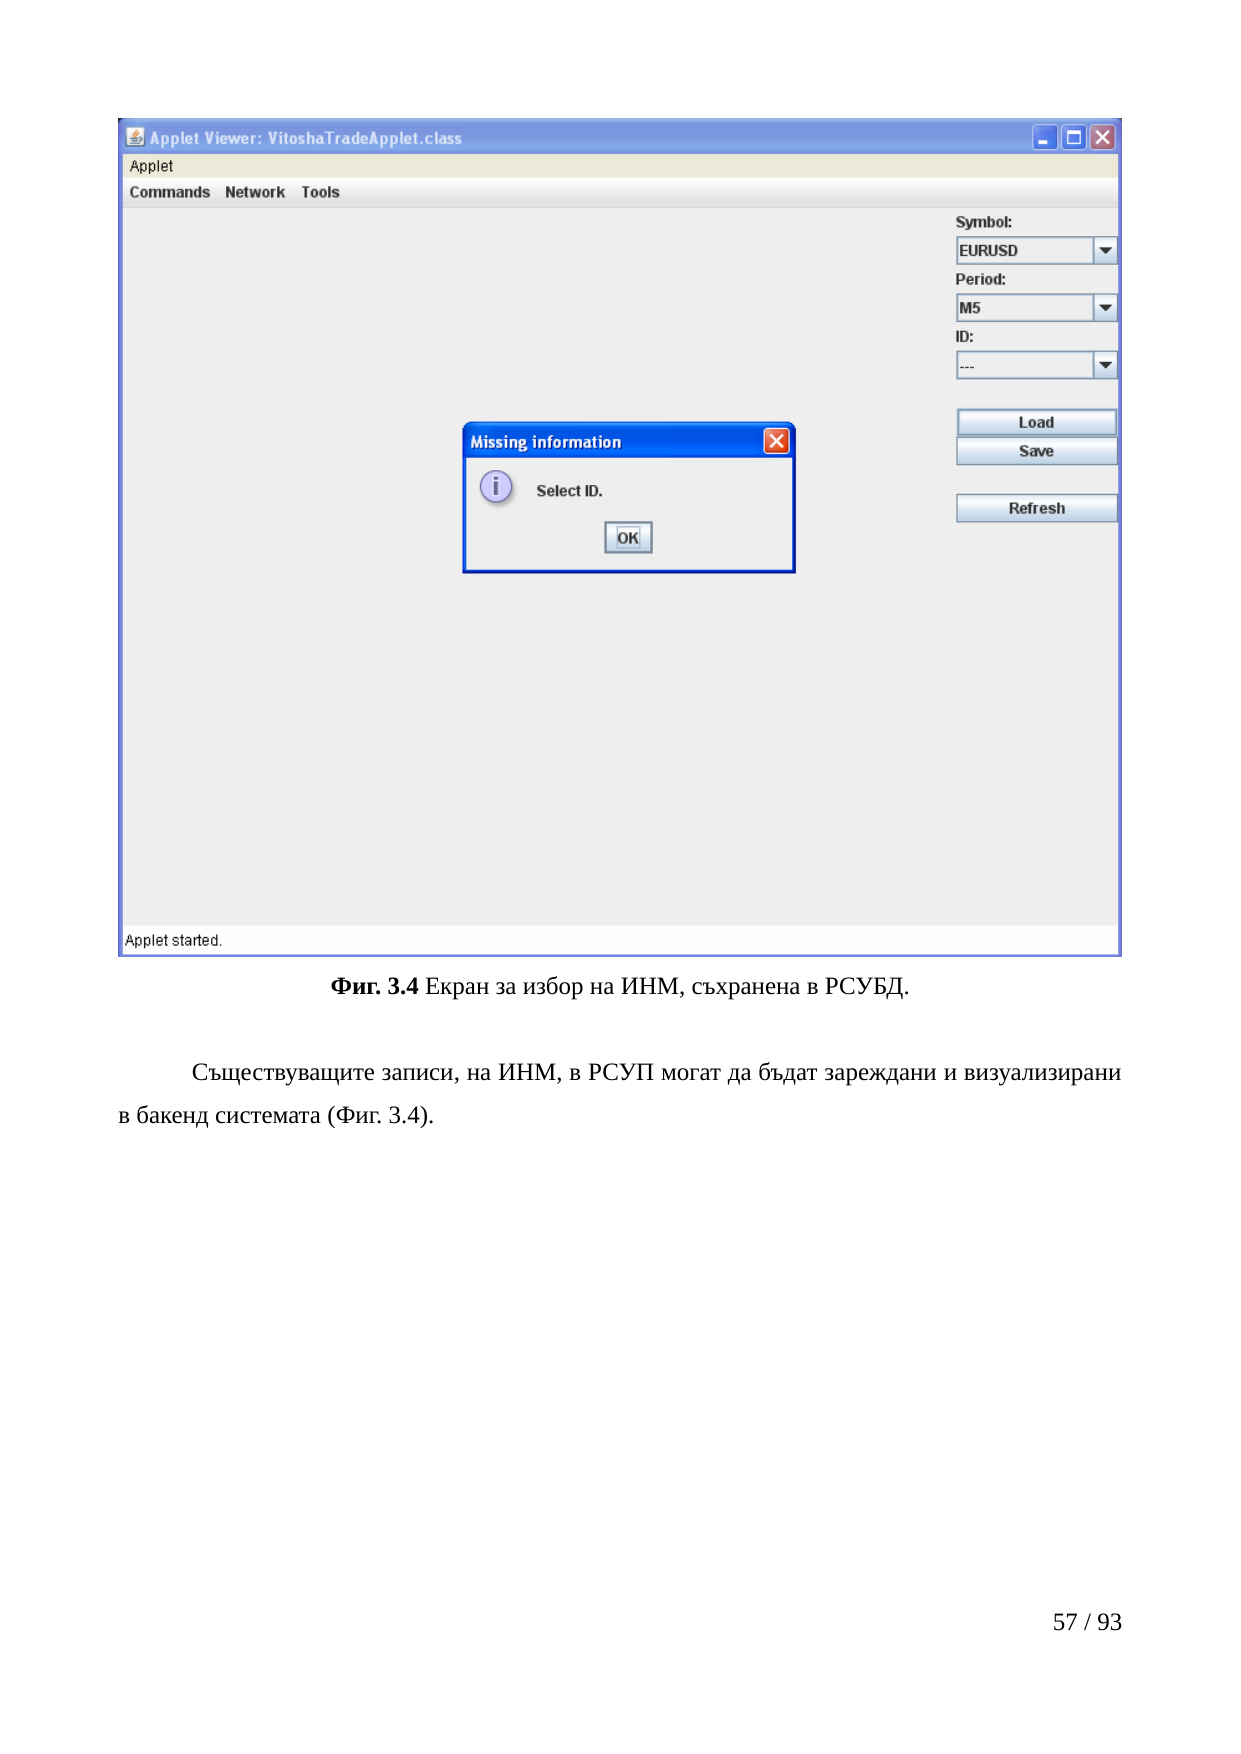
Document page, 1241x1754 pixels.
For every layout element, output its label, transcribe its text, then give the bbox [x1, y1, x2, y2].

text Съществуващите записи, на ИНМ, в РСУП могат да бъдат зареждани и визуализирани в бакенд системата (Фиг. 3.4). [118, 1057, 1122, 1129]
picture [118, 118, 1122, 957]
text Фиг. 3.4 Екран за избор на ИНМ, съхранена в РСУБД. [118, 957, 1122, 999]
